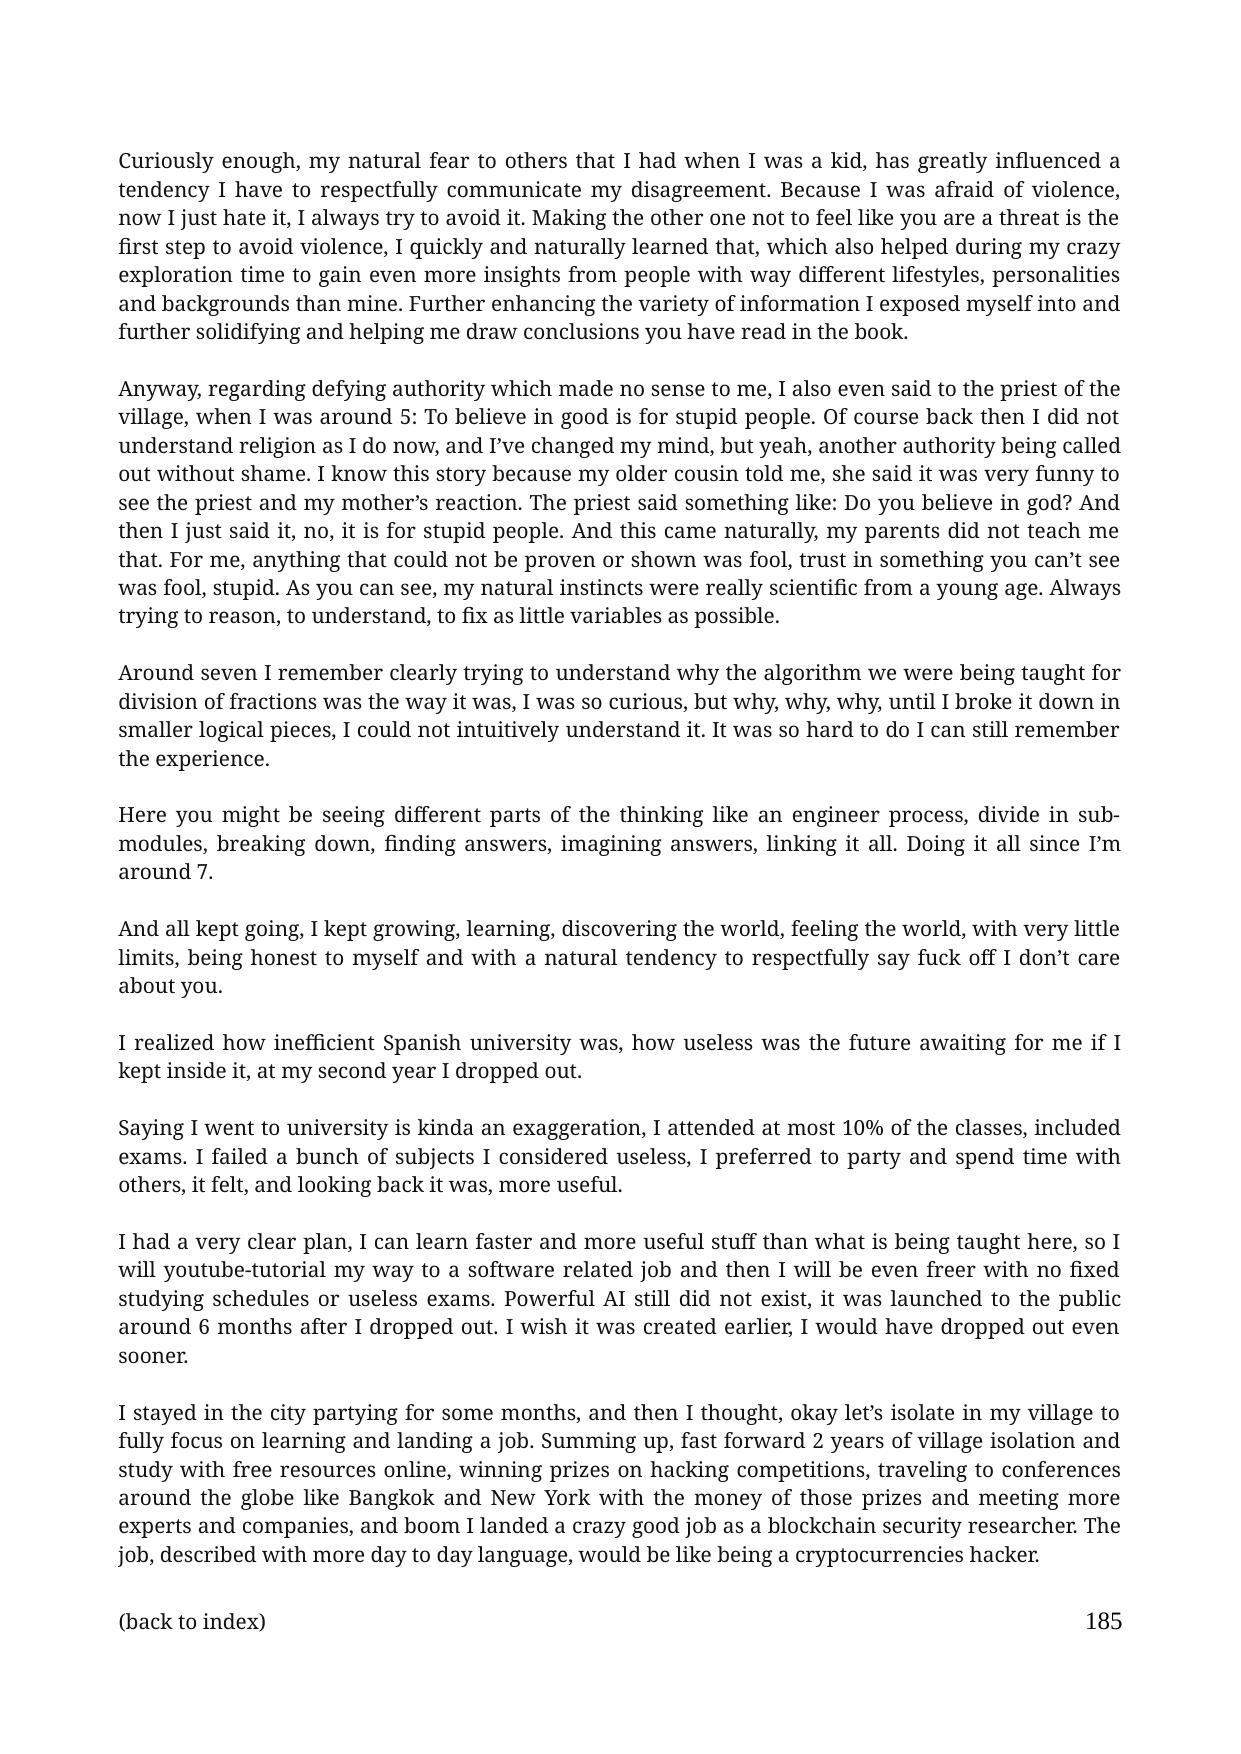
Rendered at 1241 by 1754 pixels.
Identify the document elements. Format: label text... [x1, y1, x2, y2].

text I stayed in the city partying for some months, and then I thought, okay let’s isolate in my village to fully focus on learning and landing a job. Summing up, fast forward 2 years of village isolation and study with free resources online, winning prizes on hacking competitions, traveling to conferences around the globe like Bangkok and New York with the money of those prizes and meeting more experts and companies, and boom I landed a crazy good job as a blockchain security researcher. The job, described with more day to day language, would be like being a cryptocurrencies hacker. [118, 1398, 1122, 1568]
text Here you might be seeing different parts of the thinking like an engineer process, divide in sub-modules, breaking down, finding answers, imagining answers, linking it all. Doing it all since I’m around 7. [118, 801, 1122, 886]
text And all kept going, I kept growing, learning, discovering the world, feeling the world, with very little limits, being honest to myself and with a natural tendency to respectfully say fuck off I don’t care about you. [118, 914, 1122, 1000]
text Anyway, regarding defying authority which made no sense to me, I also even said to the priest of the village, when I was around 5: To believe in good is for stupid people. Of course back then I did not understand religion as I do now, and I’ve changed my mind, but yeah, another authority being called out without shame. I know this story because my older cousin told me, she said it was very funny to see the priest and my mother’s reaction. The priest said something like: Do you believe in god? And then I just said it, no, it is for stupid people. And this came naturally, my parents did not teach me that. For me, anything that could not be proven or shown was fool, trust in something you can’t see was fool, stupid. As you can see, my natural instincts were really scientific from a young age. Always trying to reason, to understand, to fix as little variables as possible. [118, 374, 1122, 630]
text I realized how inefficient Spanish university was, how useless was the future awaiting for me if I kept inside it, at my second year I dropped out. [118, 1028, 1122, 1085]
text I had a very clear plan, I can learn faster and more useful stuff than what is being taught here, so I will youtube-tutorial my way to a software related job and then I will be even freer with no fixed studying schedules or useless exams. Powerful AI still did not exist, it was launched to the public around 6 months after I dropped out. I wish it was created earlier, I would have dropped out even sooner. [118, 1227, 1122, 1369]
text Around seven I remember clearly trying to understand why the algorithm we were being taught for division of fractions was the way it was, I was so curious, but why, why, why, until I broke it down in smaller logical pieces, I could not intuitively understand it. It was so hard to do I can still remember the experience. [118, 658, 1122, 772]
text Curiously enough, my natural fear to others that I had when I was a kid, has greatly influenced a tendency I have to respectfully communicate my disagreement. Because I was afraid of violence, now I just hate it, I always try to avoid it. Making the other one not to feel like you are a threat is the first step to avoid violence, I quickly and naturally learned that, which also helped during my crazy exploration time to gain even more insights from people with way different lifestyles, personalities and backgrounds than mine. Further enhancing the variety of information I exposed myself into and further solidifying and helping me draw conclusions you have read in the book. [118, 147, 1122, 346]
text Saying I went to university is kinda an exaggeration, I attended at most 10% of the classes, included exams. I failed a bunch of subjects I considered useless, I preferred to party and spend time with others, it felt, and looking back it was, more useful. [118, 1113, 1122, 1199]
